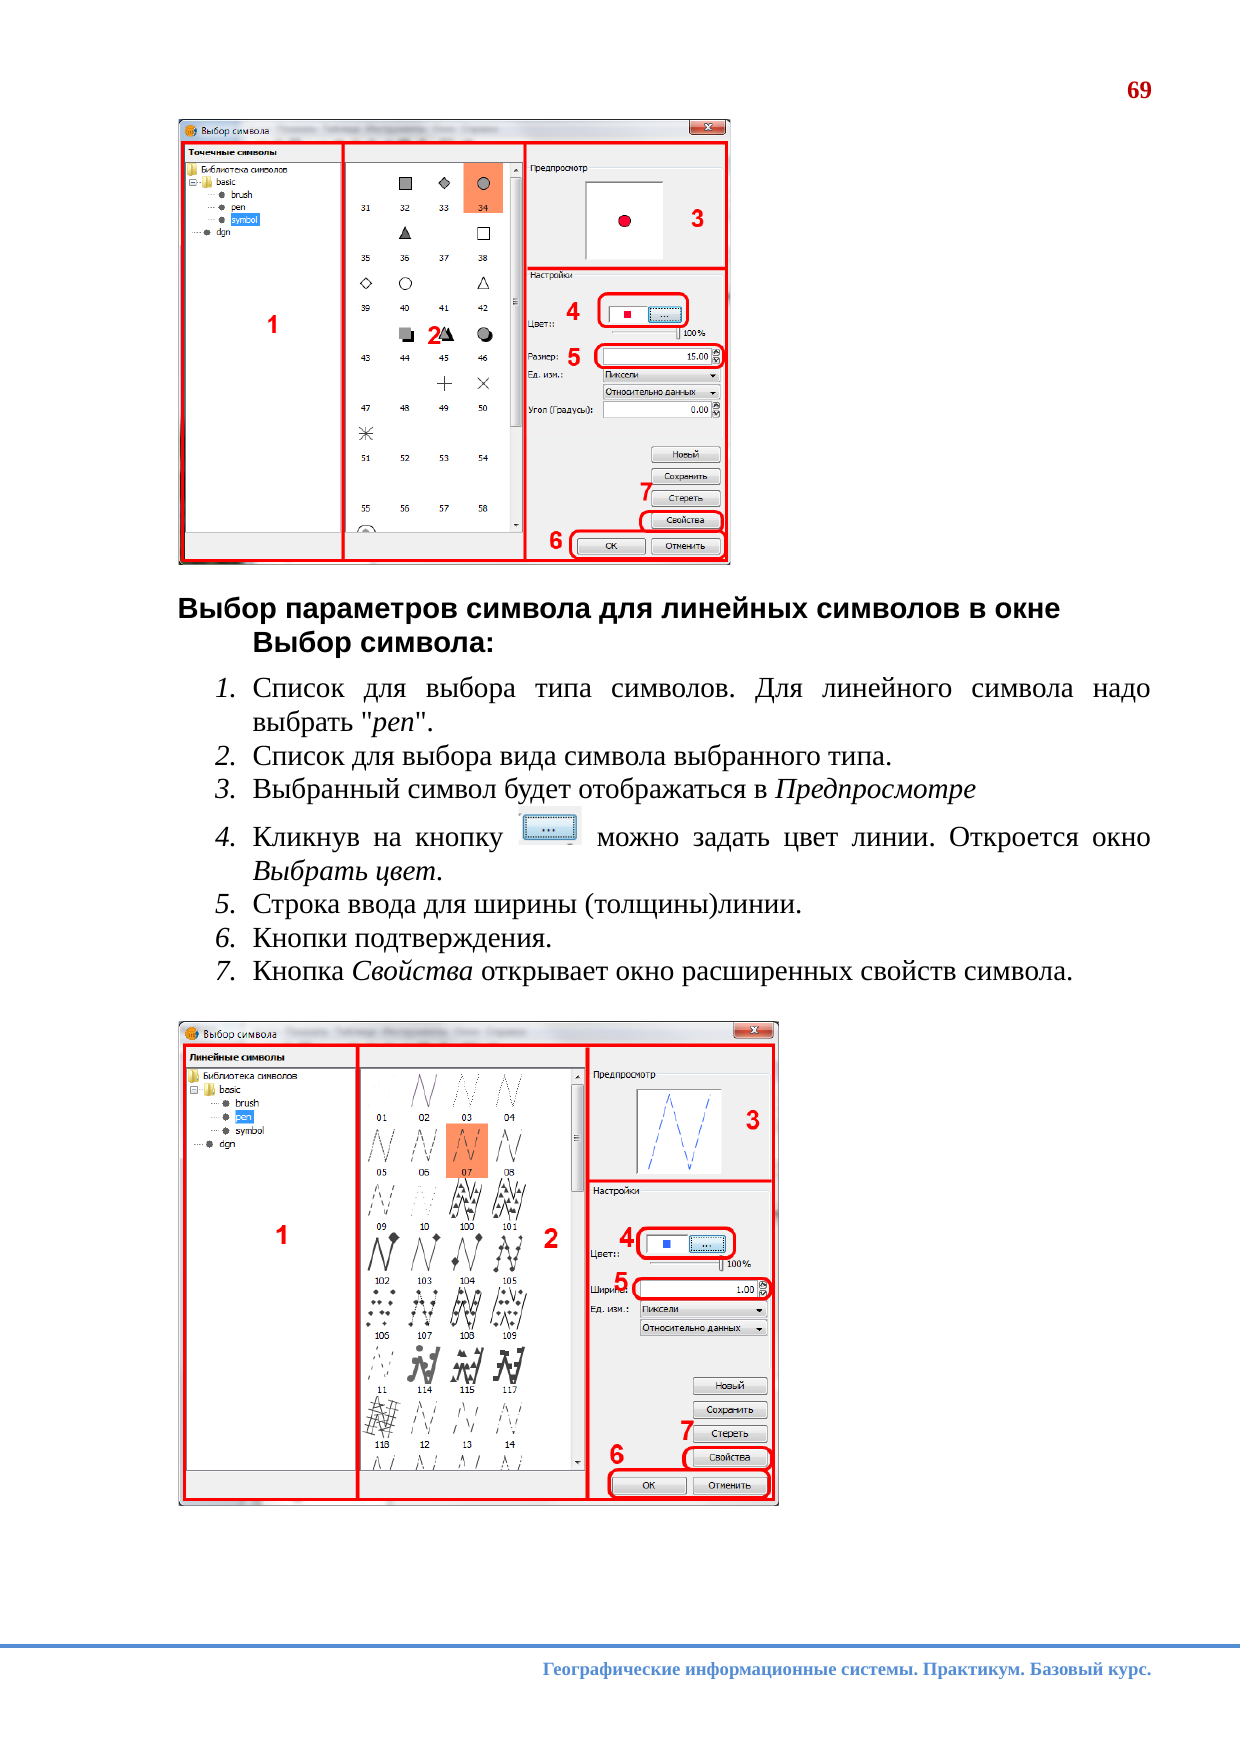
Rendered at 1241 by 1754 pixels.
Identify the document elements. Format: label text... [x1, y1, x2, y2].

picture [178, 1021, 779, 1506]
list Список для выбора вида символа выбранного типа. [215, 738, 1152, 771]
list Кликнув на кнопку можно задать цвет линии. Откроется окно Выбрать цвет. [215, 805, 1152, 886]
subtitle Выбор параметров символа для линейных символов в окне Выбор символа: [177, 591, 1152, 658]
list Кнопки подтверждения. [215, 920, 1152, 953]
list Список для выбора типа символов. Для линейного символа надо выбрать "pen". [215, 671, 1152, 738]
list Выбранный символ будет отображаться в Предпросмотре [215, 771, 1152, 805]
list Строка ввода для ширины (толщины)линии. [215, 886, 1152, 920]
picture [518, 806, 582, 845]
picture [178, 119, 731, 565]
list Кнопка Свойства открывает окно расширенных свойств символа. [215, 953, 1152, 987]
